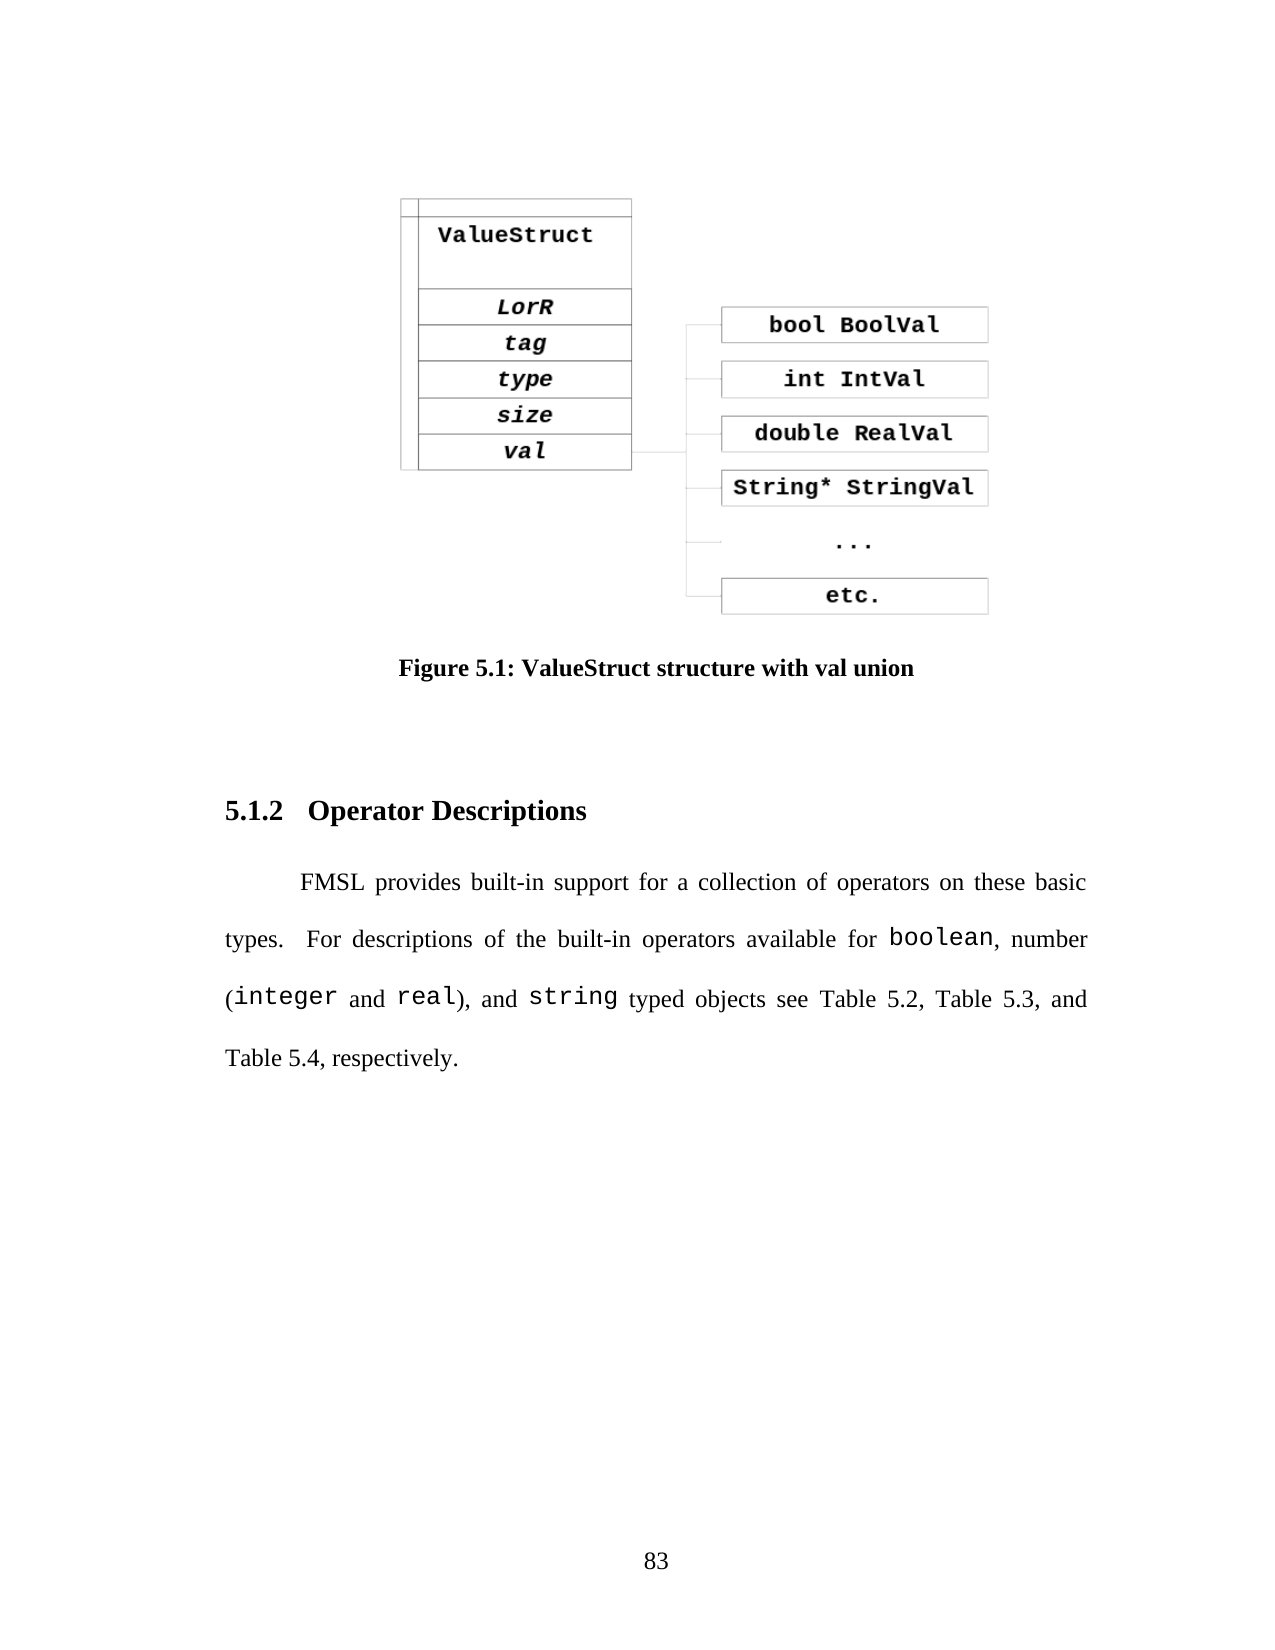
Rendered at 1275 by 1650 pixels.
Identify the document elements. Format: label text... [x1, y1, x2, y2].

subtitle Operator Descriptions [225, 793, 1087, 827]
text FMSL provides built-in support for a collection of operators on these basic types. For descriptions of the built-in operators available for boolean, number (integer and real), and string typed objects see Table 5.2, Table 5.3, and Table 5.4, respectively. [225, 867, 1087, 1072]
text Figure 5.1: ValueStruct structure with val union [225, 653, 1087, 682]
